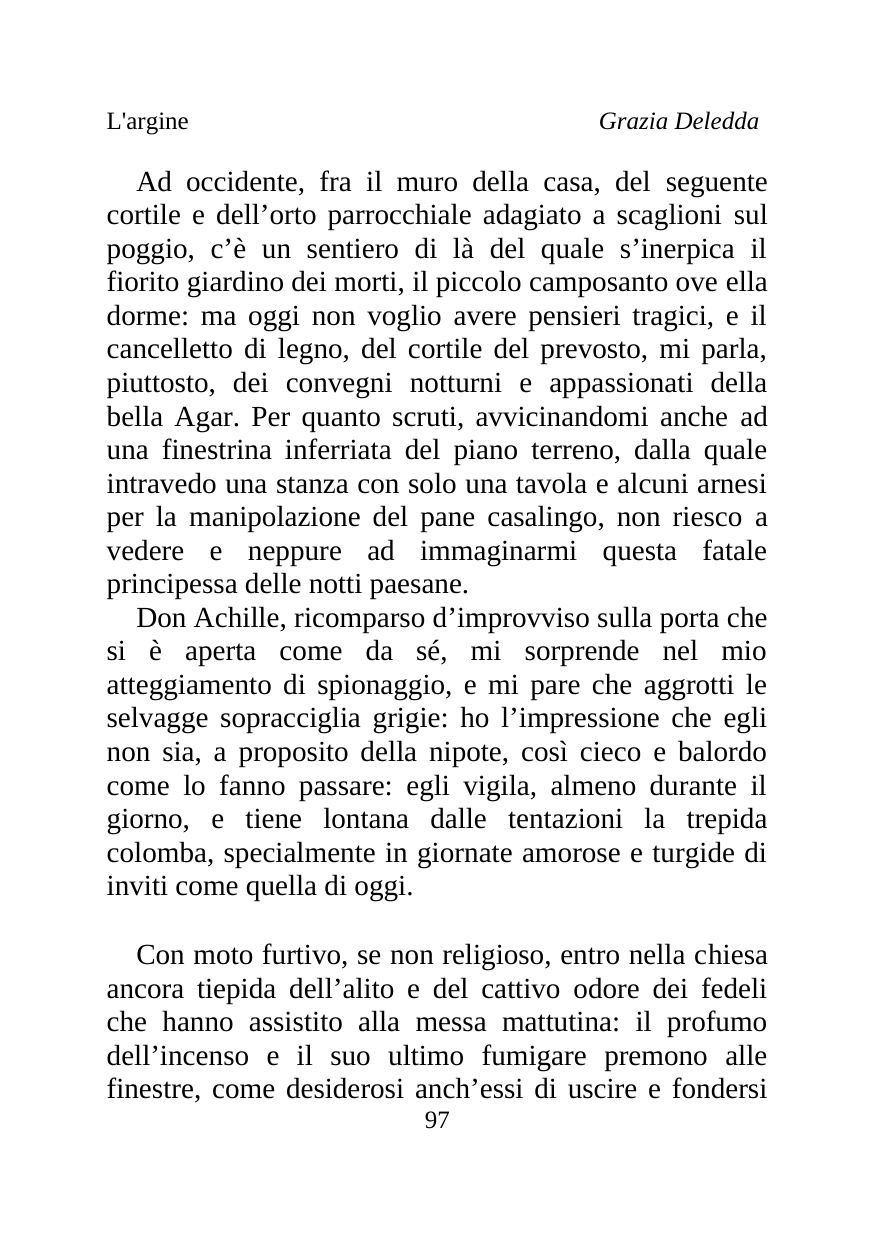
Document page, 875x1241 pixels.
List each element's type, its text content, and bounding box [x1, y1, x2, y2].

text Don Achille, ricomparso d’improvviso sulla porta che si è aperta come da sé, mi sorprende nel mio atteggiamento di spionaggio, e mi pare che aggrotti le selvagge sopracciglia grigie: ho l’impressione che egli non sia, a proposito della nipote, così cieco e balordo come lo fanno passare: egli vigila, almeno durante il giorno, e tiene lontana dalle tentazioni la trepida colomba, specialmente in giornate amorose e turgide di inviti come quella di oggi. [106, 600, 768, 902]
text Ad occidente, fra il muro della casa, del seguente cortile e dell’orto parrocchiale adagiato a scaglioni sul poggio, c’è un sentiero di là del quale s’inerpica il fiorito giardino dei morti, il piccolo camposanto ove ella dorme: ma oggi non voglio avere pensieri tragici, e il cancelletto di legno, del cortile del prevosto, mi parla, piuttosto, dei convegni notturni e appassionati della bella Agar. Per quanto scruti, avvicinandomi anche ad una finestrina inferriata del piano terreno, dalla quale intravedo una stanza con solo una tavola e alcuni arnesi per la manipolazione del pane casalingo, non riesco a vedere e neppure ad immaginarmi questa fatale principessa delle notti paesane. [106, 164, 768, 600]
text Con moto furtivo, se non religioso, entro nella chiesa ancora tiepida dell’alito e del cattivo odore dei fedeli che hanno assistito alla messa mattutina: il profumo dell’incenso e il suo ultimo fumigare premono alle finestre, come desiderosi anch’essi di uscire e fondersi [106, 937, 768, 1105]
